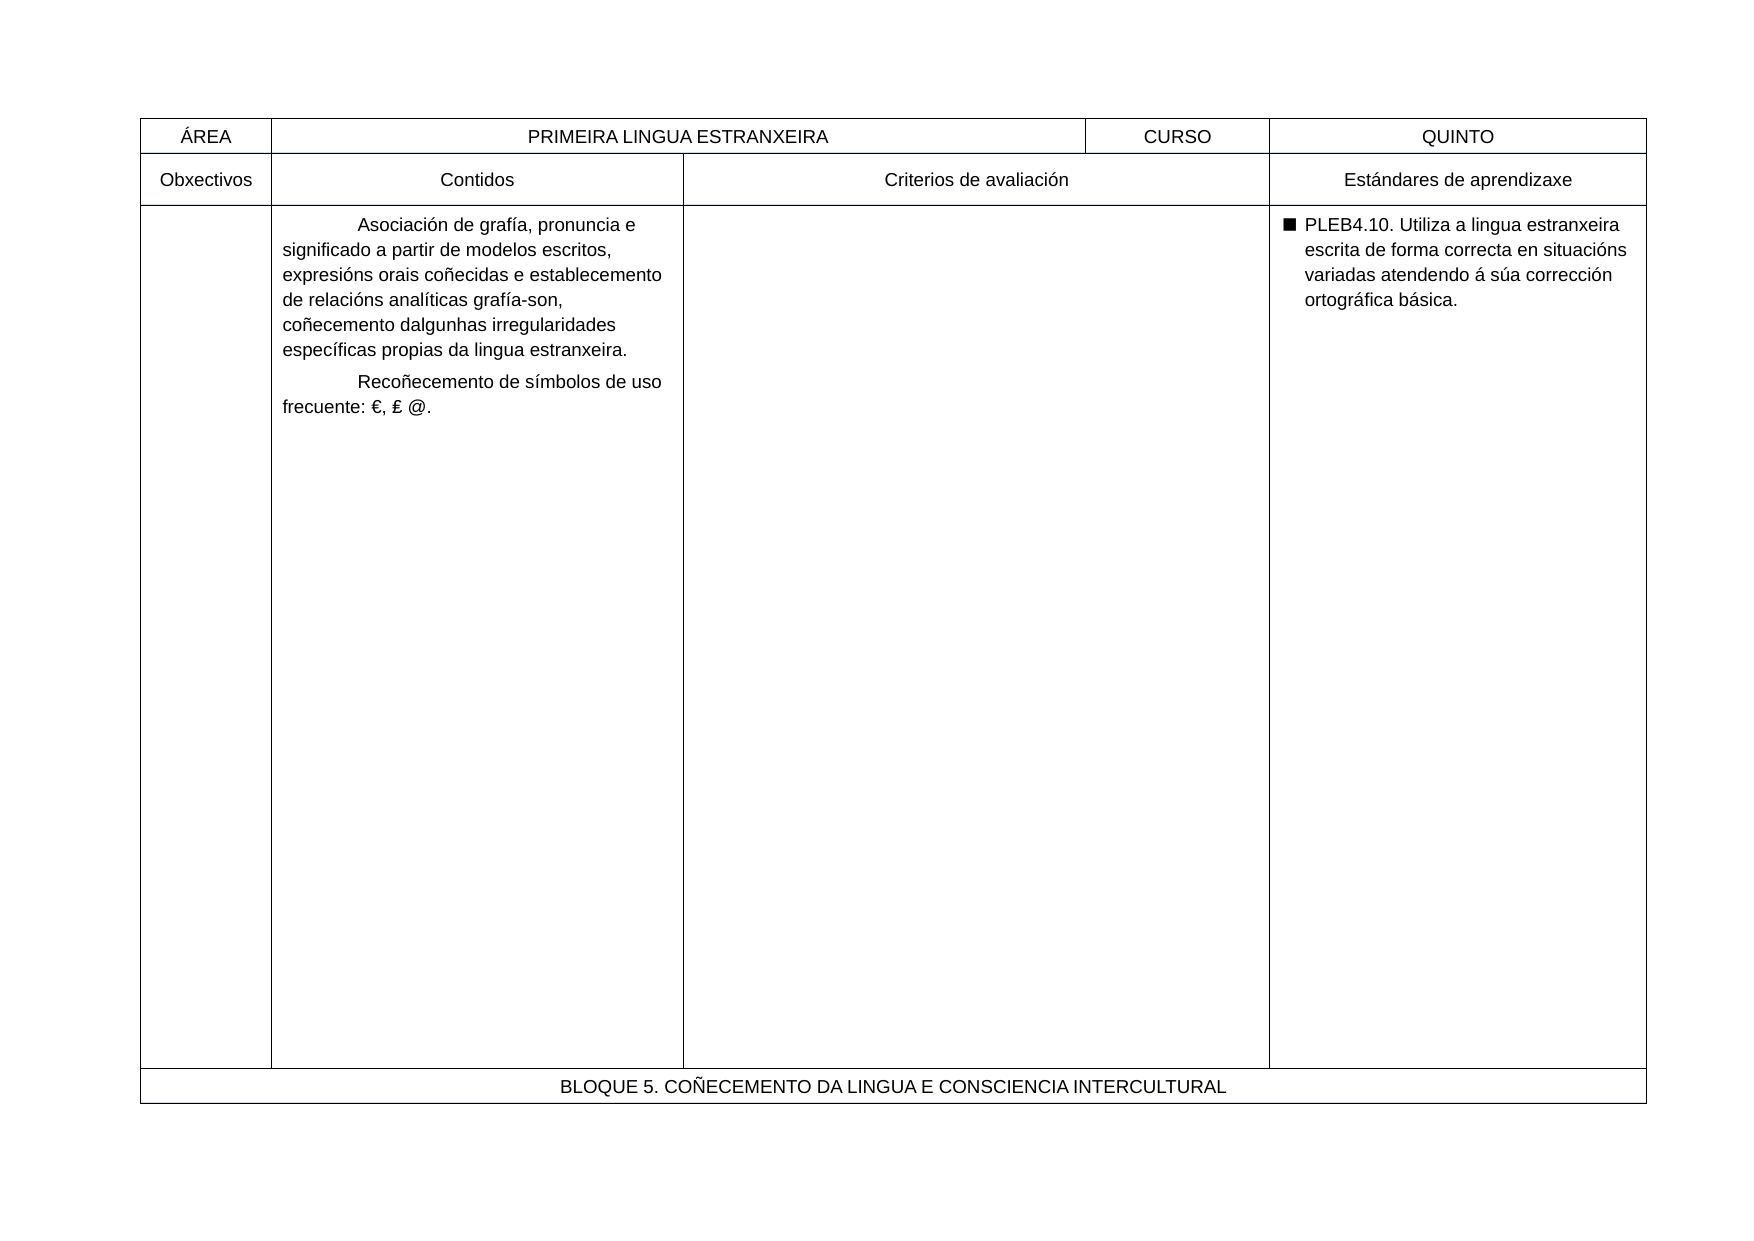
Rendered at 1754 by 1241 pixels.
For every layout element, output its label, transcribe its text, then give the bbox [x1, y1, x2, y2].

table_header QUINTO [1270, 119, 1646, 152]
table_cell Estándares de aprendizaxe [1270, 154, 1646, 204]
table_cell BLOQUE 5. COÑECEMENTO DA LINGUA E CONSCIENCIA INTERCULTURAL [141, 1069, 1646, 1102]
table_header PRIMEIRA LINGUA ESTRANXEIRA [272, 119, 1085, 152]
table_cell Criterios de avaliación [684, 154, 1269, 204]
table_cell Obxectivos [141, 154, 271, 204]
table_header ÁREA [141, 119, 271, 152]
table_cell Contidos [272, 154, 683, 204]
table_cell PLEB4.10. Utiliza a lingua estranxeira escrita de forma correcta en situacións variadas atendendo á súa corrección ortográfica básica. [1270, 206, 1646, 1068]
table_header CURSO [1086, 119, 1269, 152]
